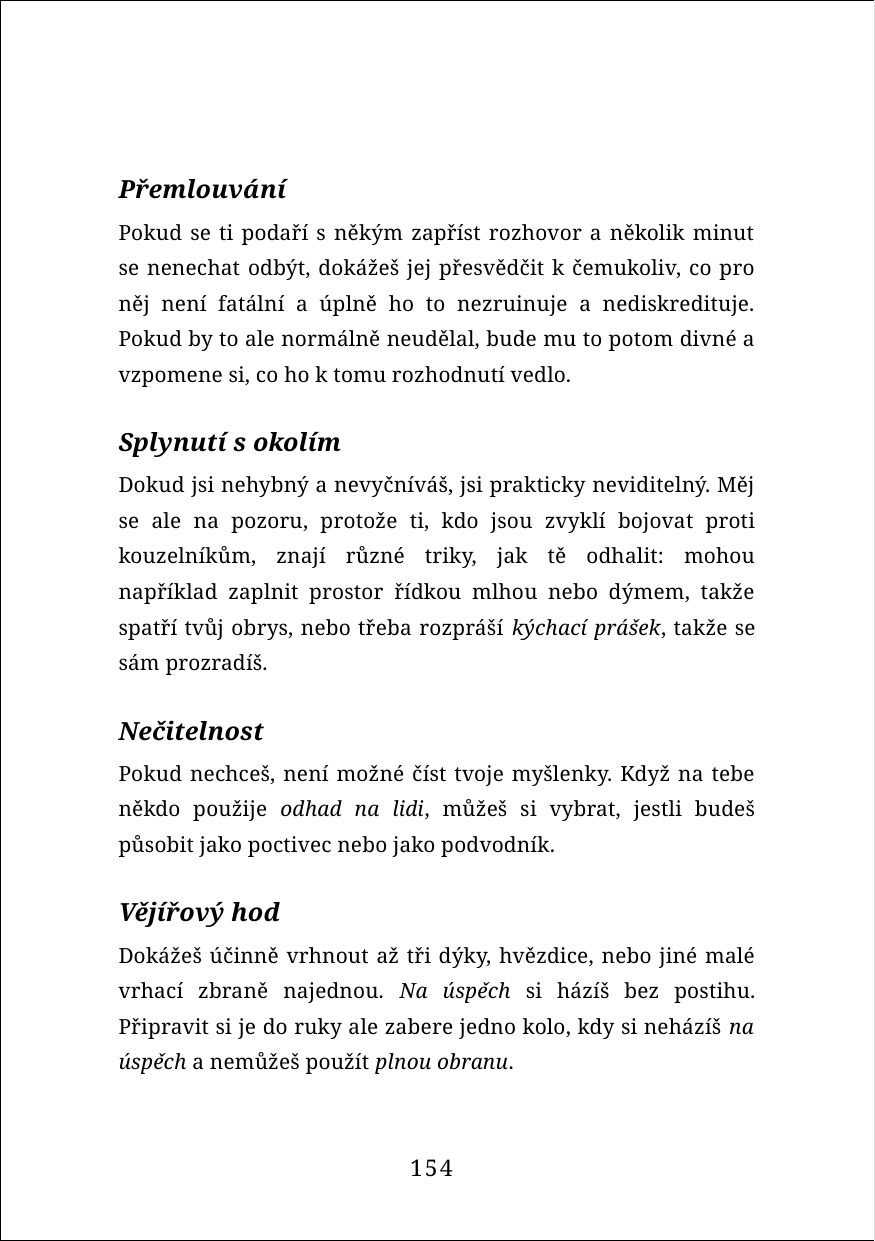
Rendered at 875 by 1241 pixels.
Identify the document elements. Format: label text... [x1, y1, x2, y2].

text Dokud jsi nehybný a nevyčníváš, jsi prakticky neviditelný. Měj se ale na pozoru, protože ti, kdo jsou zvyklí bojovat proti kouzelníkům, znají různé triky, jak tě odhalit: mohou například zaplnit prostor řídkou mlhou nebo dýmem, takže spatří tvůj obrys, nebo třeba rozpráší kýchací prášek, takže se sám prozradíš. [118, 471, 756, 677]
text Pokud se ti podaří s někým zapříst rozhovor a několik minut se nenechat odbýt, dokážeš jej přesvědčit k čemukoliv, co pro něj není fatální a úplně ho to nezruinuje a nediskredituje. Pokud by to ale normálně neudělal, bude mu to potom divné a vzpomene si, co ho k tomu rozhodnutí vedlo. [118, 218, 756, 388]
subtitle Přemlouvání [118, 172, 756, 206]
text Dokážeš účinně vrhnout až tři dýky, hvězdice, nebo jiné malé vrhací zbraně najednou. Na úspěch si házíš bez postihu. Připravit si je do ruky ale zabere jedno kolo, kdy si neházíš na úspěch a nemůžeš použít plnou obranu. [118, 941, 756, 1076]
subtitle Nečitelnost [118, 713, 756, 747]
subtitle Vějířový hod [118, 895, 756, 929]
text Pokud nechceš, není možné číst tvoje myšlenky. Když na tebe někdo použije odhad na lidi, můžeš si vybrat, jestli budeš působit jako poctivec nebo jako podvodník. [118, 759, 756, 858]
subtitle Splynutí s okolím [118, 425, 756, 459]
